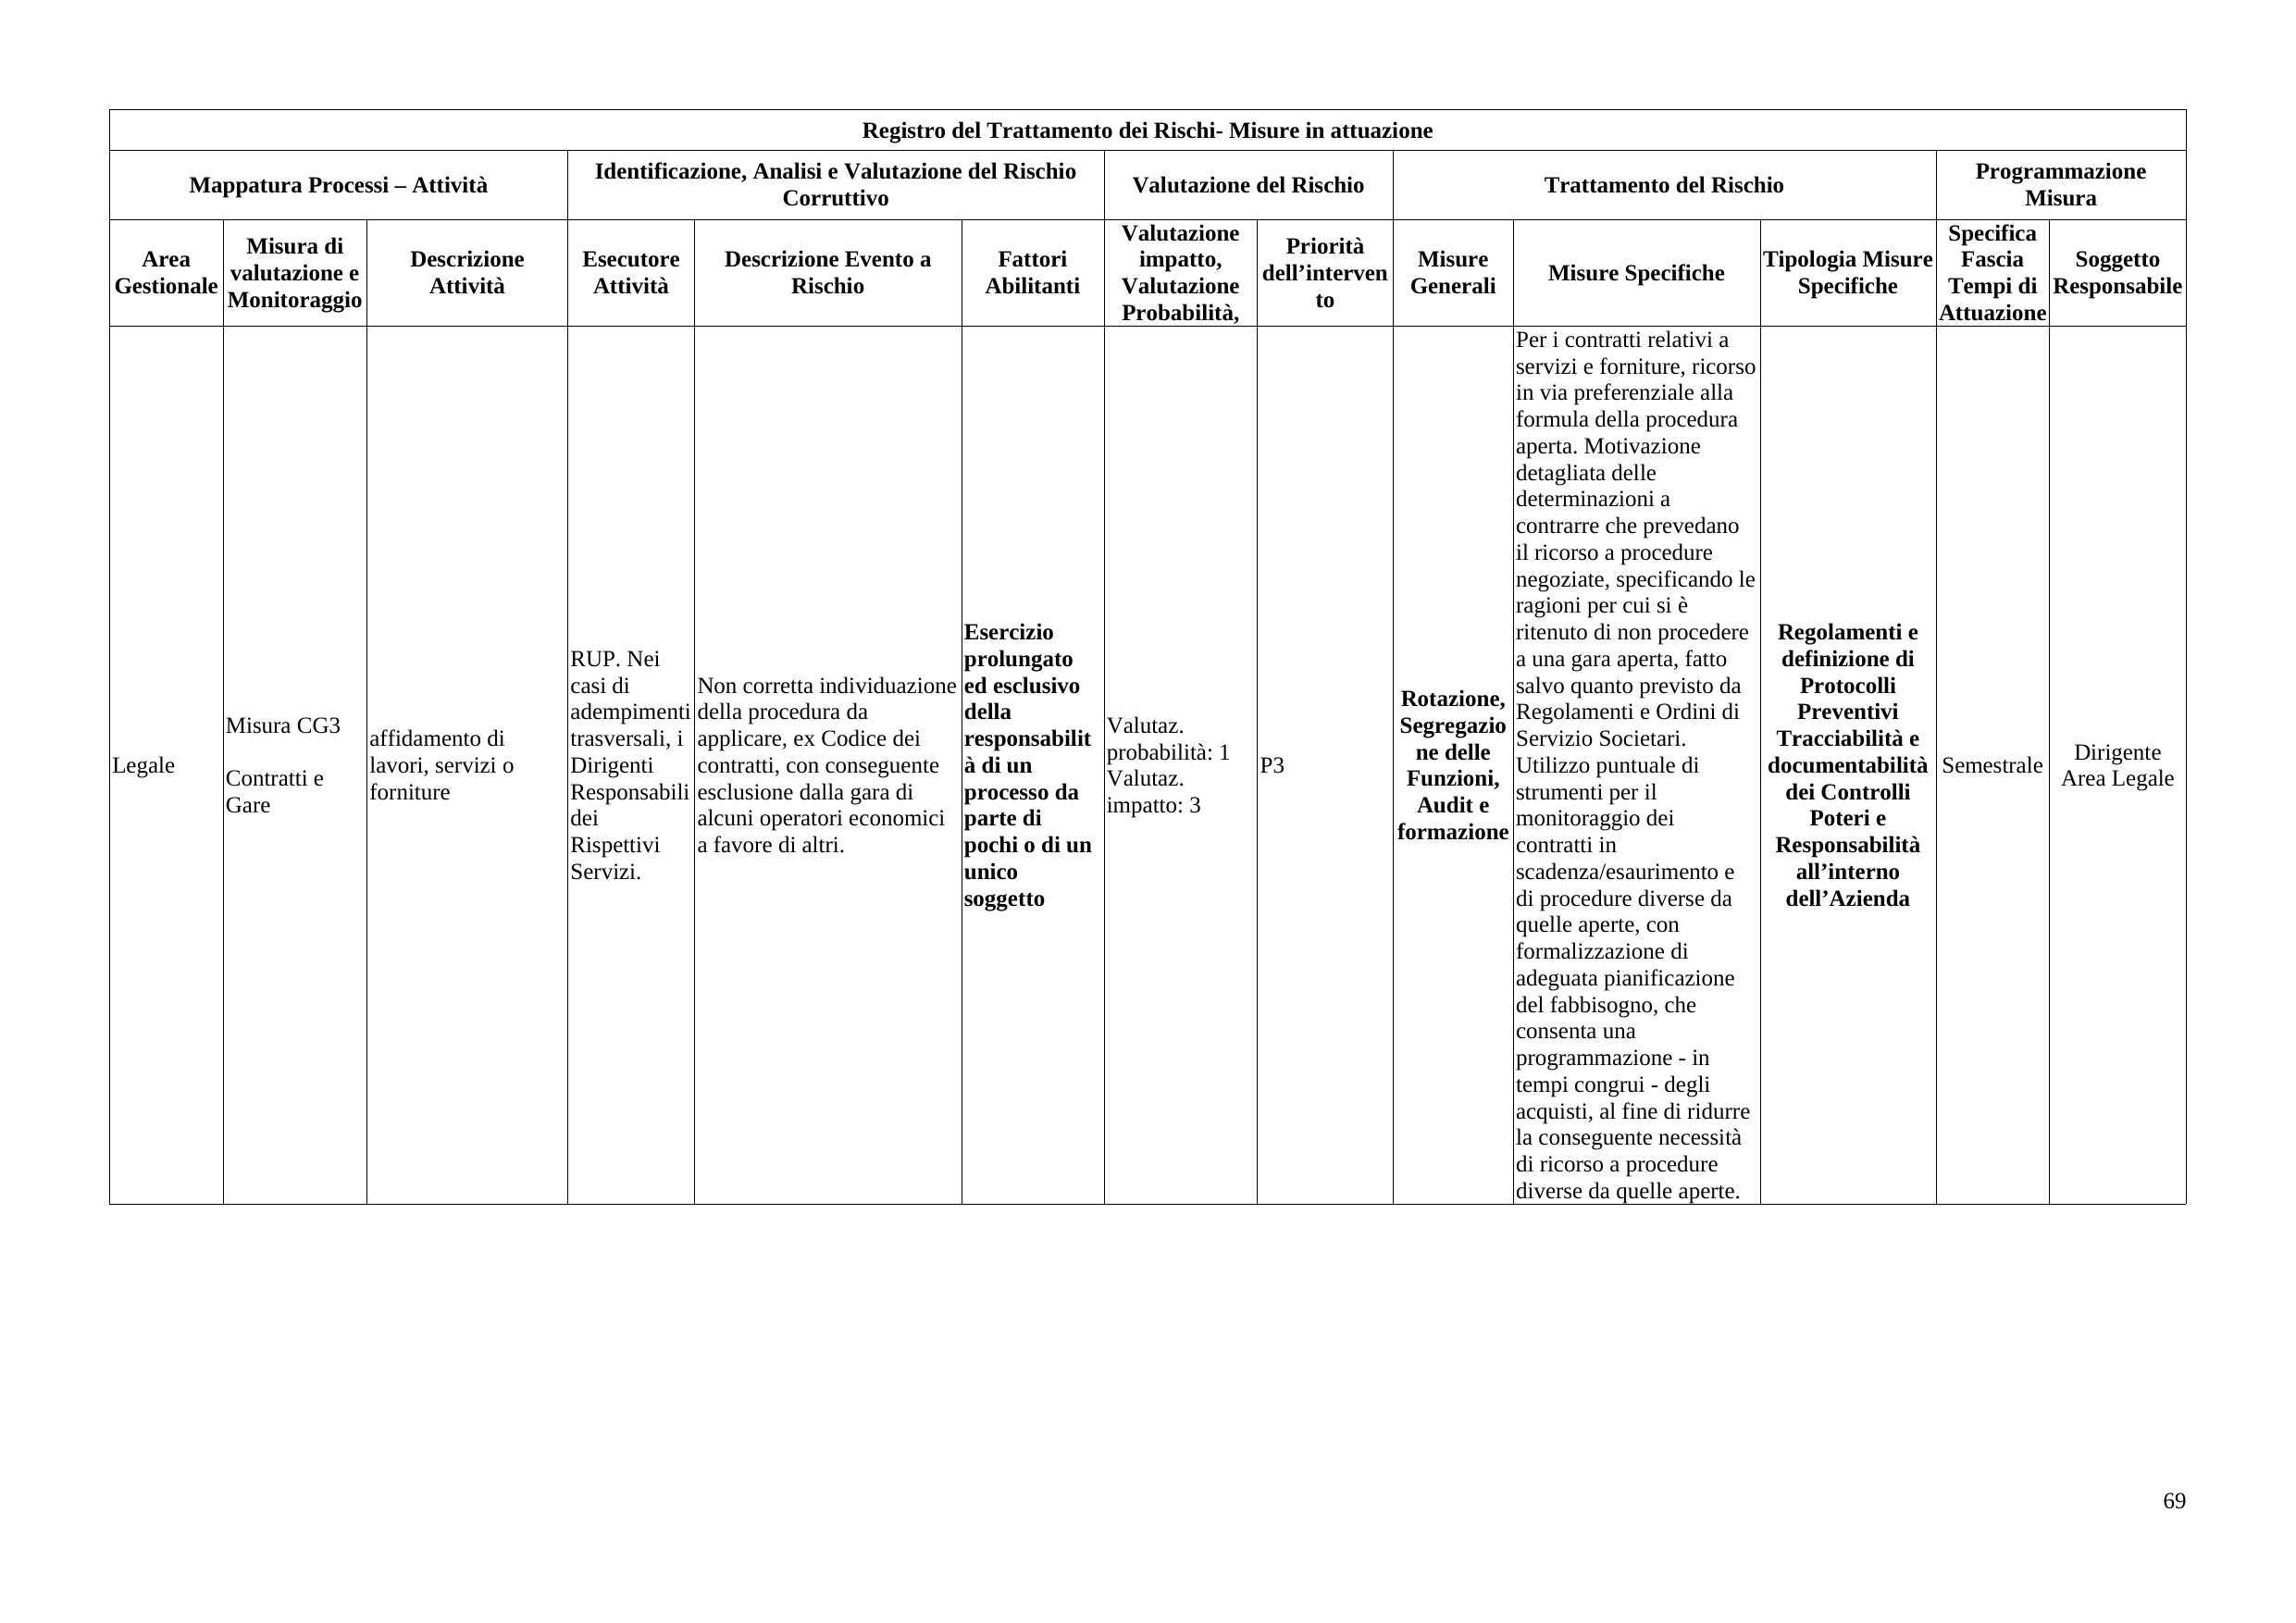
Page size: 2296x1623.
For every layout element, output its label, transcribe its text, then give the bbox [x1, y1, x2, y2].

table_cell P3 [1258, 327, 1393, 1204]
table_cell Non corretta individuazione della procedura da applicare, ex Codice dei contratti, con conseguente esclusione dalla gara di alcuni operatori economici a favore di altri. [695, 327, 962, 1204]
table_cell Specifica Fascia Tempi di Attuazione [1937, 220, 2049, 326]
table_cell Identificazione, Analisi e Valutazione del Rischio Corruttivo [568, 151, 1104, 219]
table_cell Trattamento del Rischio [1394, 151, 1936, 219]
table_cell Esecutore Attività [568, 220, 694, 326]
table_cell Fattori Abilitanti [962, 220, 1104, 326]
table_cell Misura di valutazione e Monitoraggio [224, 220, 366, 326]
table_cell Valutaz. probabilità: 1 Valutaz. impatto: 3 [1105, 327, 1257, 1204]
table_cell Valutazione impatto, Valutazione Probabilità, [1105, 220, 1257, 326]
table_cell Regolamenti e definizione di Protocolli Preventivi Tracciabilità e documentabilità dei Controlli Poteri e Responsabilità all’interno dell’Azienda [1761, 327, 1936, 1204]
table_cell Legale [110, 327, 223, 1204]
table_cell Misure Generali [1394, 220, 1513, 326]
table_cell Per i contratti relativi a servizi e forniture, ricorso in via preferenziale alla formula della procedura aperta. Motivazione detagliata delle determinazioni a contrarre che prevedano il ricorso a procedure negoziate, specificando le ragioni per cui si è ritenuto di non procedere a una gara aperta, fatto salvo quanto previsto da Regolamenti e Ordini di Servizio Societari. Utilizzo puntuale di strumenti per il monitoraggio dei contratti in scadenza/esaurimento e di procedure diverse da quelle aperte, con formalizzazione di adeguata pianificazione del fabbisogno, che consenta una programmazione - in tempi congrui - degli acquisti, al fine di ridurre la conseguente necessità di ricorso a procedure diverse da quelle aperte. [1514, 327, 1760, 1204]
table_cell Dirigente Area Legale [2050, 327, 2186, 1204]
table_cell Programmazione Misura [1937, 151, 2186, 219]
table_cell Valutazione del Rischio [1105, 151, 1393, 219]
table_cell Area Gestionale [110, 220, 223, 326]
table_cell Descrizione Evento a Rischio [695, 220, 962, 326]
table_cell Semestrale [1937, 327, 2049, 1204]
table_cell Priorità dell’intervento [1258, 220, 1393, 326]
table_cell Rotazione, Segregazione delle Funzioni, Audit e formazione [1394, 327, 1513, 1204]
table_cell RUP. Nei casi di adempimenti trasversali, i Dirigenti Responsabili dei Rispettivi Servizi. [568, 327, 694, 1204]
table_header Registro del Trattamento dei Rischi- Misure in attuazione [110, 110, 2186, 150]
table_cell affidamento di lavori, servizi o forniture [367, 327, 567, 1204]
table_cell Esercizio prolungato ed esclusivo della responsabilità di un processo da parte di pochi o di un unico soggetto [962, 327, 1104, 1204]
table_cell Soggetto Responsabile [2050, 220, 2186, 326]
table_cell Tipologia Misure Specifiche [1761, 220, 1936, 326]
table_cell Descrizione Attività [367, 220, 567, 326]
table_cell Misure Specifiche [1514, 220, 1760, 326]
table_cell Mappatura Processi – Attività [110, 151, 567, 219]
table_cell Misura CG3 Contratti e Gare [224, 327, 366, 1204]
